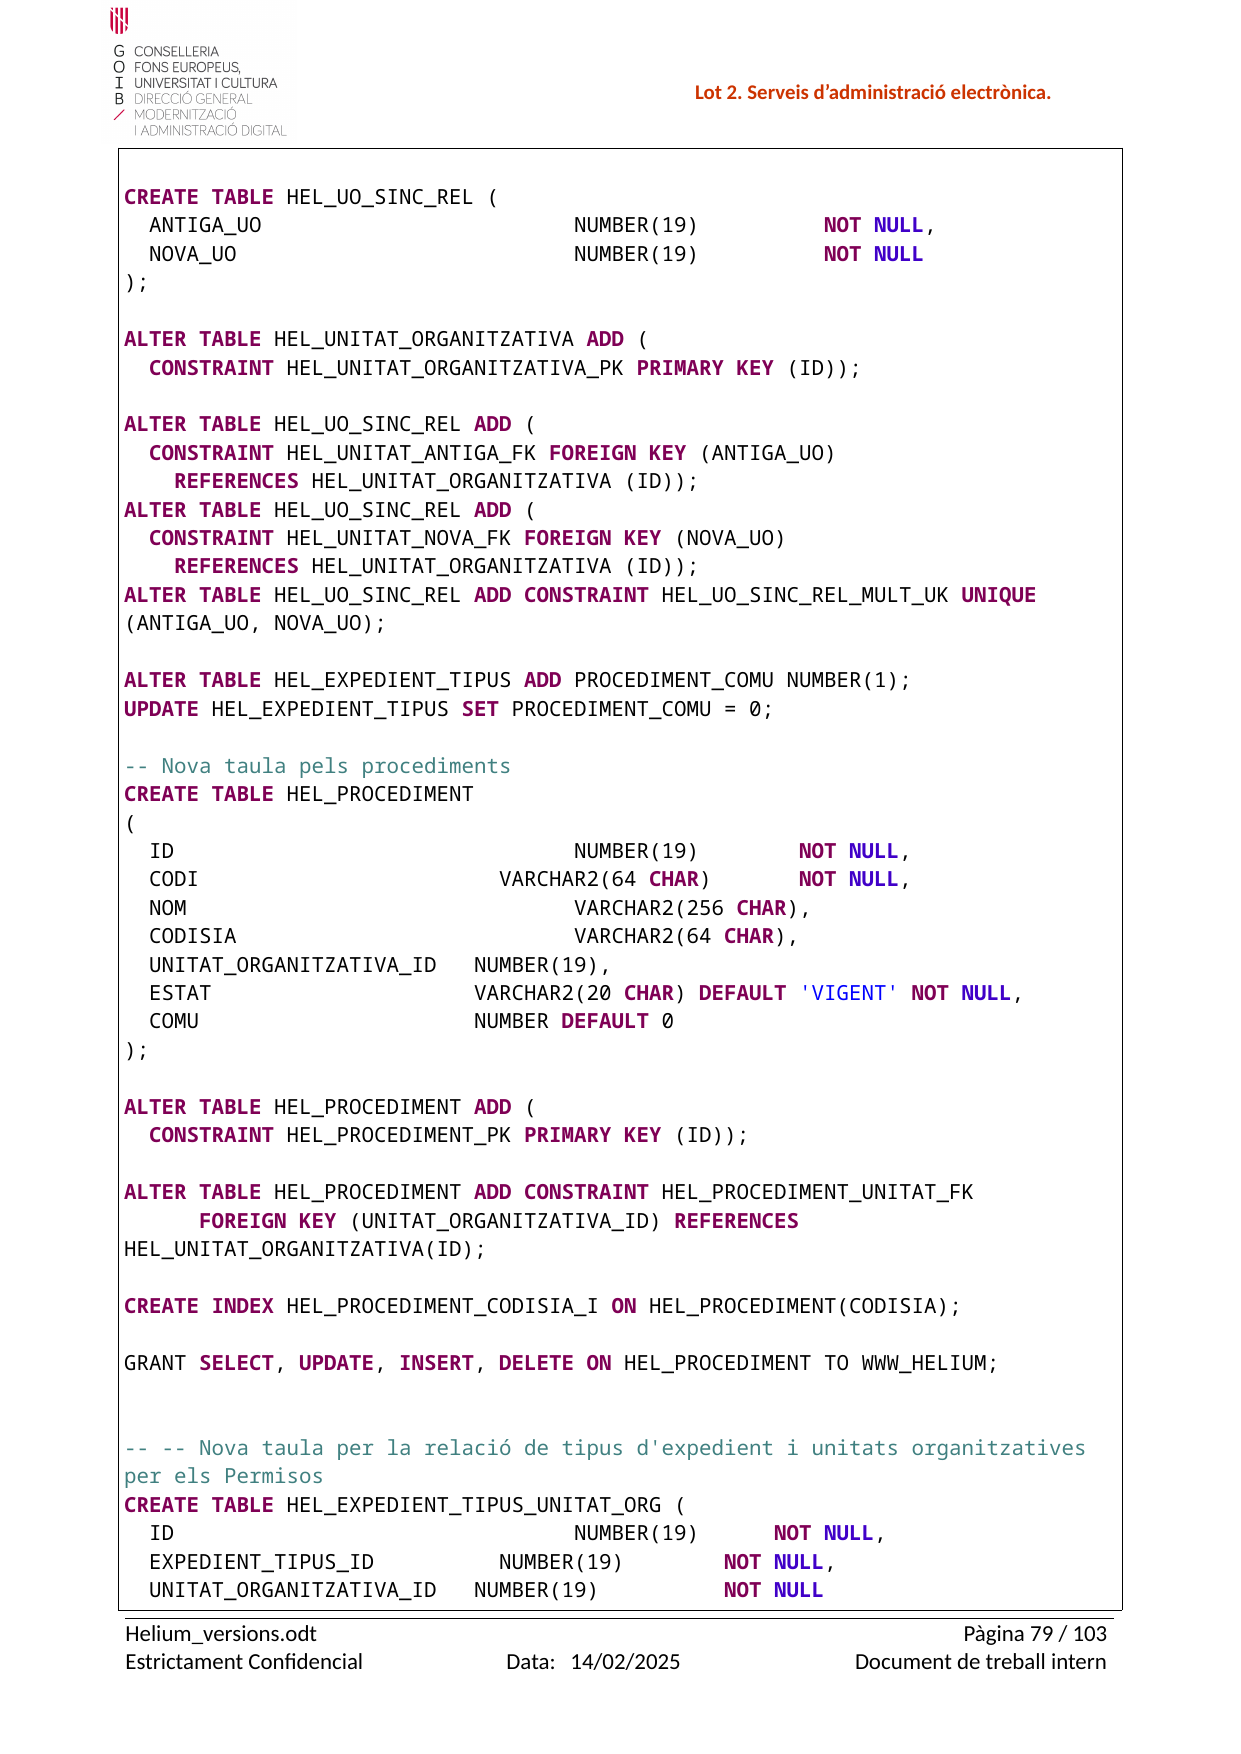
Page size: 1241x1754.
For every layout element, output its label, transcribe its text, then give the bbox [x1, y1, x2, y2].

picture [100, 0, 297, 144]
table_header CREATE TABLE HEL_UO_SINC_REL ( ANTIGA_UO NUMBER(19) NOT NULL, NOVA_UO NUMBER(19) NOT NULL ); ALTER TABLE HEL_UNITAT_ORGANITZATIVA ADD ( CONSTRAINT HEL_UNITAT_ORGANITZATIVA_PK PRIMARY KEY (ID)); ALTER TABLE HEL_UO_SINC_REL ADD ( CONSTRAINT HEL_UNITAT_ANTIGA_FK FOREIGN KEY (ANTIGA_UO) REFERENCES HEL_UNITAT_ORGANITZATIVA (ID)); ALTER TABLE HEL_UO_SINC_REL ADD ( CONSTRAINT HEL_UNITAT_NOVA_FK FOREIGN KEY (NOVA_UO) REFERENCES HEL_UNITAT_ORGANITZATIVA (ID)); ALTER TABLE HEL_UO_SINC_REL ADD CONSTRAINT HEL_UO_SINC_REL_MULT_UK UNIQUE (ANTIGA_UO, NOVA_UO); ALTER TABLE HEL_EXPEDIENT_TIPUS ADD PROCEDIMENT_COMU NUMBER(1); UPDATE HEL_EXPEDIENT_TIPUS SET PROCEDIMENT_COMU = 0; -- Nova taula pels procediments CREATE TABLE HEL_PROCEDIMENT ( ID NUMBER(19) NOT NULL, CODI VARCHAR2(64 CHAR) NOT NULL, NOM VARCHAR2(256 CHAR), CODISIA VARCHAR2(64 CHAR), UNITAT_ORGANITZATIVA_ID NUMBER(19), ESTAT VARCHAR2(20 CHAR) DEFAULT 'VIGENT' NOT NULL, COMU NUMBER DEFAULT 0 ); ALTER TABLE HEL_PROCEDIMENT ADD ( CONSTRAINT HEL_PROCEDIMENT_PK PRIMARY KEY (ID)); ALTER TABLE HEL_PROCEDIMENT ADD CONSTRAINT HEL_PROCEDIMENT_UNITAT_FK FOREIGN KEY (UNITAT_ORGANITZATIVA_ID) REFERENCES HEL_UNITAT_ORGANITZATIVA(ID); CREATE INDEX HEL_PROCEDIMENT_CODISIA_I ON HEL_PROCEDIMENT(CODISIA); GRANT SELECT, UPDATE, INSERT, DELETE ON HEL_PROCEDIMENT TO WWW_HELIUM; -- -- Nova taula per la relació de tipus d'expedient i unitats organitzatives per els Permisos CREATE TABLE HEL_EXPEDIENT_TIPUS_UNITAT_ORG ( ID NUMBER(19) NOT NULL, EXPEDIENT_TIPUS_ID NUMBER(19) NOT NULL, UNITAT_ORGANITZATIVA_ID NUMBER(19) NOT NULL [119, 149, 1122, 1609]
